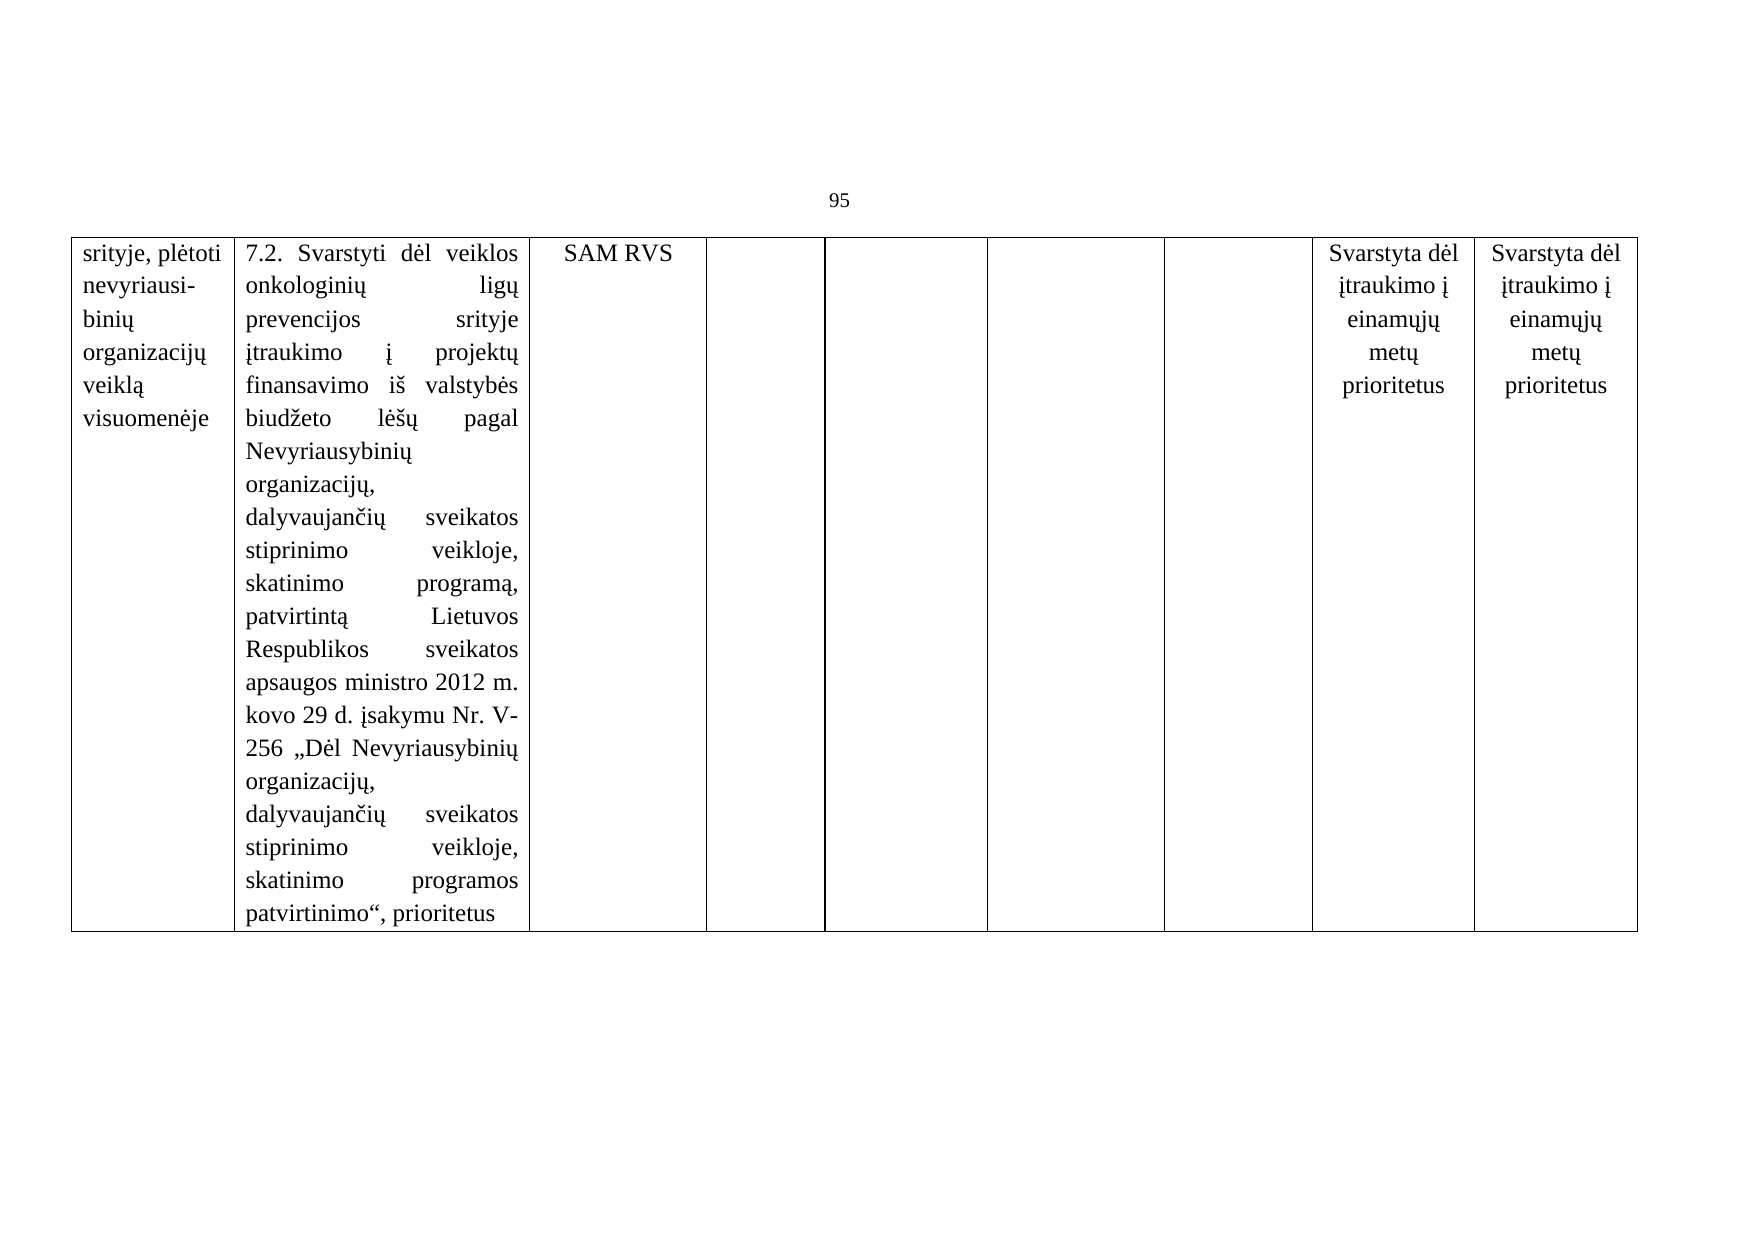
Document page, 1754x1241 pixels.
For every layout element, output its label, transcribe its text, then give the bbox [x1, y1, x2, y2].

table_cell 7.2. Svarstyti dėl veiklos onkologinių ligų prevencijos srityje įtraukimo į projektų finansavimo iš valstybės biudžeto lėšų pagal Nevyriausybinių organizacijų, dalyvaujančių sveikatos stiprinimo veikloje, skatinimo programą, patvirtintą Lietuvos Respublikos sveikatos apsaugos ministro 2012 m. kovo 29 d. įsakymu Nr. V-256 „Dėl Nevyriausybinių organizacijų, dalyvaujančių sveikatos stiprinimo veikloje, skatinimo programos patvirtinimo“, prioritetus [235, 238, 529, 931]
table_cell [988, 238, 1164, 931]
table_cell [826, 238, 987, 931]
table_cell SAM RVS [530, 238, 706, 931]
table_cell [707, 238, 824, 931]
table_cell srityje, plėtoti nevyriausi-binių organizacijų veiklą visuomenėje [72, 238, 234, 931]
table_cell Svarstyta dėl įtraukimo į einamųjų metų prioritetus [1475, 238, 1637, 931]
table_cell [1165, 238, 1312, 931]
table_cell Svarstyta dėl įtraukimo į einamųjų metų prioritetus [1313, 238, 1474, 931]
